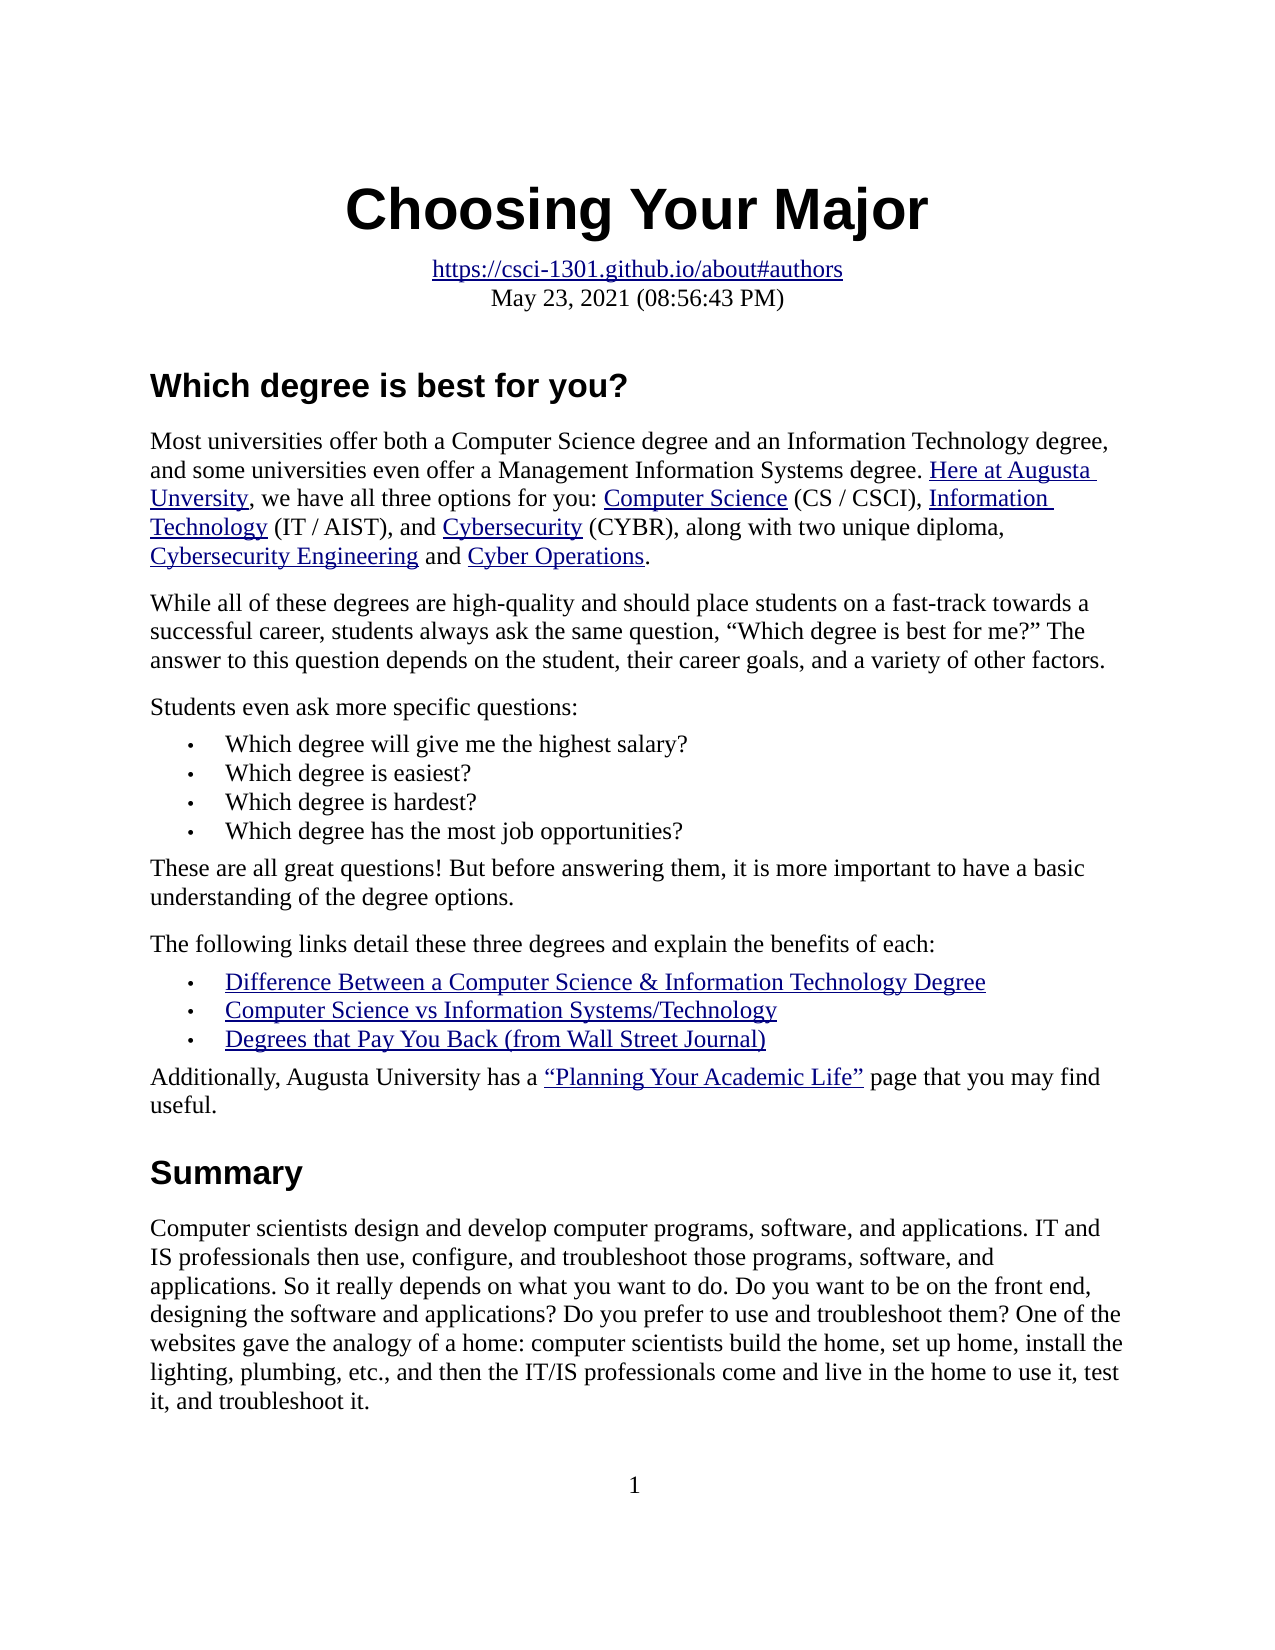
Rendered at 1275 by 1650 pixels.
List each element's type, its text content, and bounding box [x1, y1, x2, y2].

text The following links detail these three degrees and explain the benefits of each: [150, 929, 1125, 958]
text These are all great questions! But before answering them, it is more important to have a basic understanding of the degree options. [150, 853, 1125, 911]
text Computer scientists design and develop computer programs, software, and applications. IT and IS professionals then use, configure, and troubleshoot those programs, software, and applications. So it really depends on what you want to do. Do you want to be on the front end, designing the software and applications? Do you prefer to use and troubleshoot them? One of the websites gave the analogy of a home: computer scientists build the home, set up home, install the lighting, plumbing, etc., and then the IT/IS professionals come and live in the home to use it, test it, and troubleshoot it. [150, 1213, 1125, 1414]
text May 23, 2021 (08:56:43 PM) [150, 283, 1125, 312]
list Difference Between a Computer Science & Information Technology Degree [187, 967, 1125, 995]
list Which degree is easiest? [187, 758, 1125, 787]
list Computer Science vs Information Systems/Technology [187, 995, 1125, 1024]
subtitle Which degree is best for you? [150, 366, 1125, 404]
text Most universities offer both a Computer Science degree and an Information Technology degree, and some universities even offer a Management Information Systems degree. Here at Augusta Unversity, we have all three options for you: Computer Science (CS / CSCI), Information Technology (IT / AIST), and Cybersecurity (CYBR), along with two unique diploma, Cybersecurity Engineering and Cyber Operations. [150, 426, 1125, 570]
text While all of these degrees are high-quality and should place students on a fast-track towards a successful career, students always ask the same question, “Which degree is best for me?” The answer to this question depends on the student, their career goals, and a variety of other factors. [150, 588, 1125, 674]
list Degrees that Pay You Back (from Wall Street Journal) [187, 1024, 1125, 1053]
list Which degree has the most job opportunities? [187, 816, 1125, 844]
list Which degree will give me the highest salary? [187, 729, 1125, 758]
text https://csci-1301.github.io/about#authors [150, 254, 1125, 283]
list Which degree is hardest? [187, 787, 1125, 816]
title Choosing Your Major [150, 175, 1125, 242]
text Students even ask more specific questions: [150, 692, 1125, 721]
text Additionally, Augusta University has a “Planning Your Academic Life” page that you may find useful. [150, 1062, 1125, 1119]
subtitle Summary [150, 1153, 1125, 1192]
